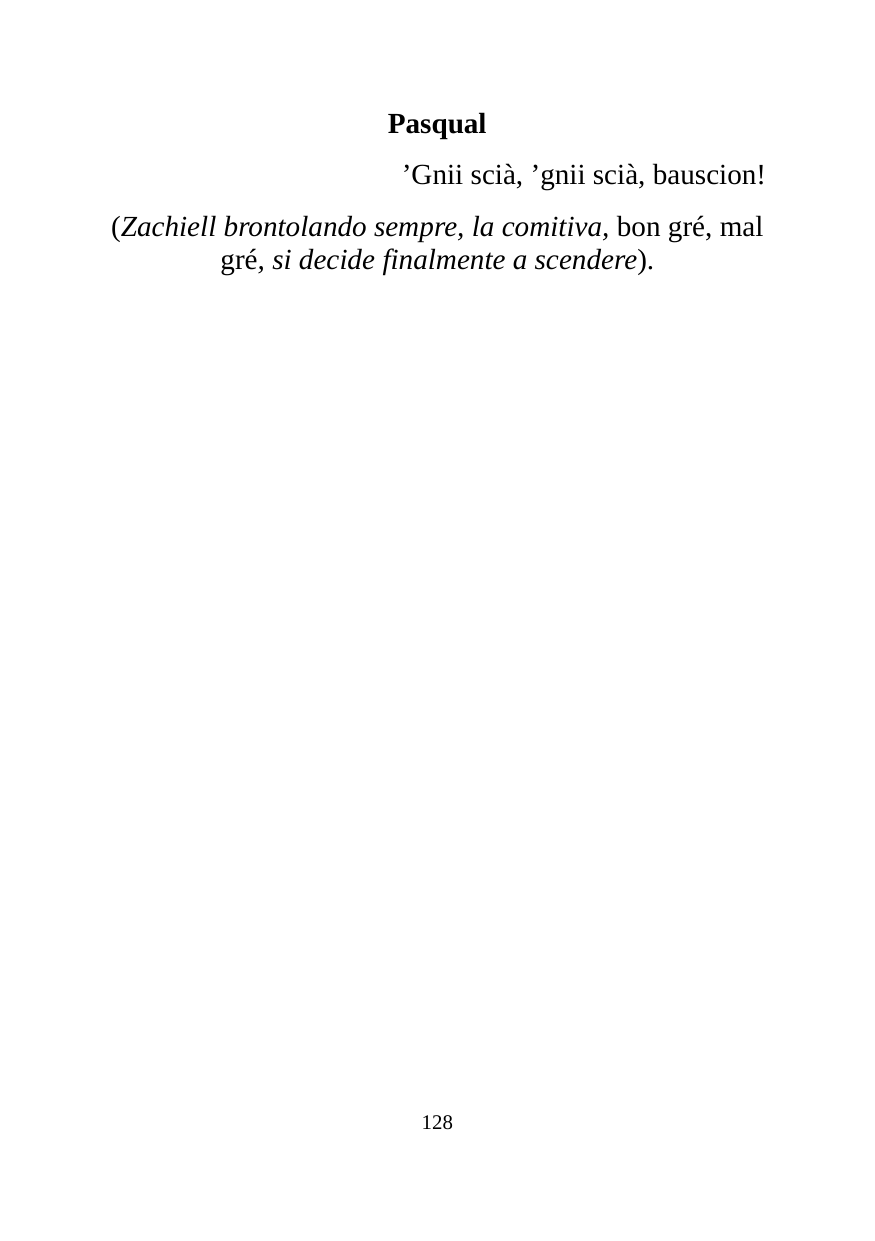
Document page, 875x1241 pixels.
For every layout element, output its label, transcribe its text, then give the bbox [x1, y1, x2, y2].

text ’Gnii scià, ’gnii scià, bauscion! [106, 157, 768, 191]
text Pasqual [106, 106, 768, 140]
text (Zachiell brontolando sempre, la comitiva, bon gré, mal gré, si decide finalmente a scendere). [106, 209, 768, 276]
